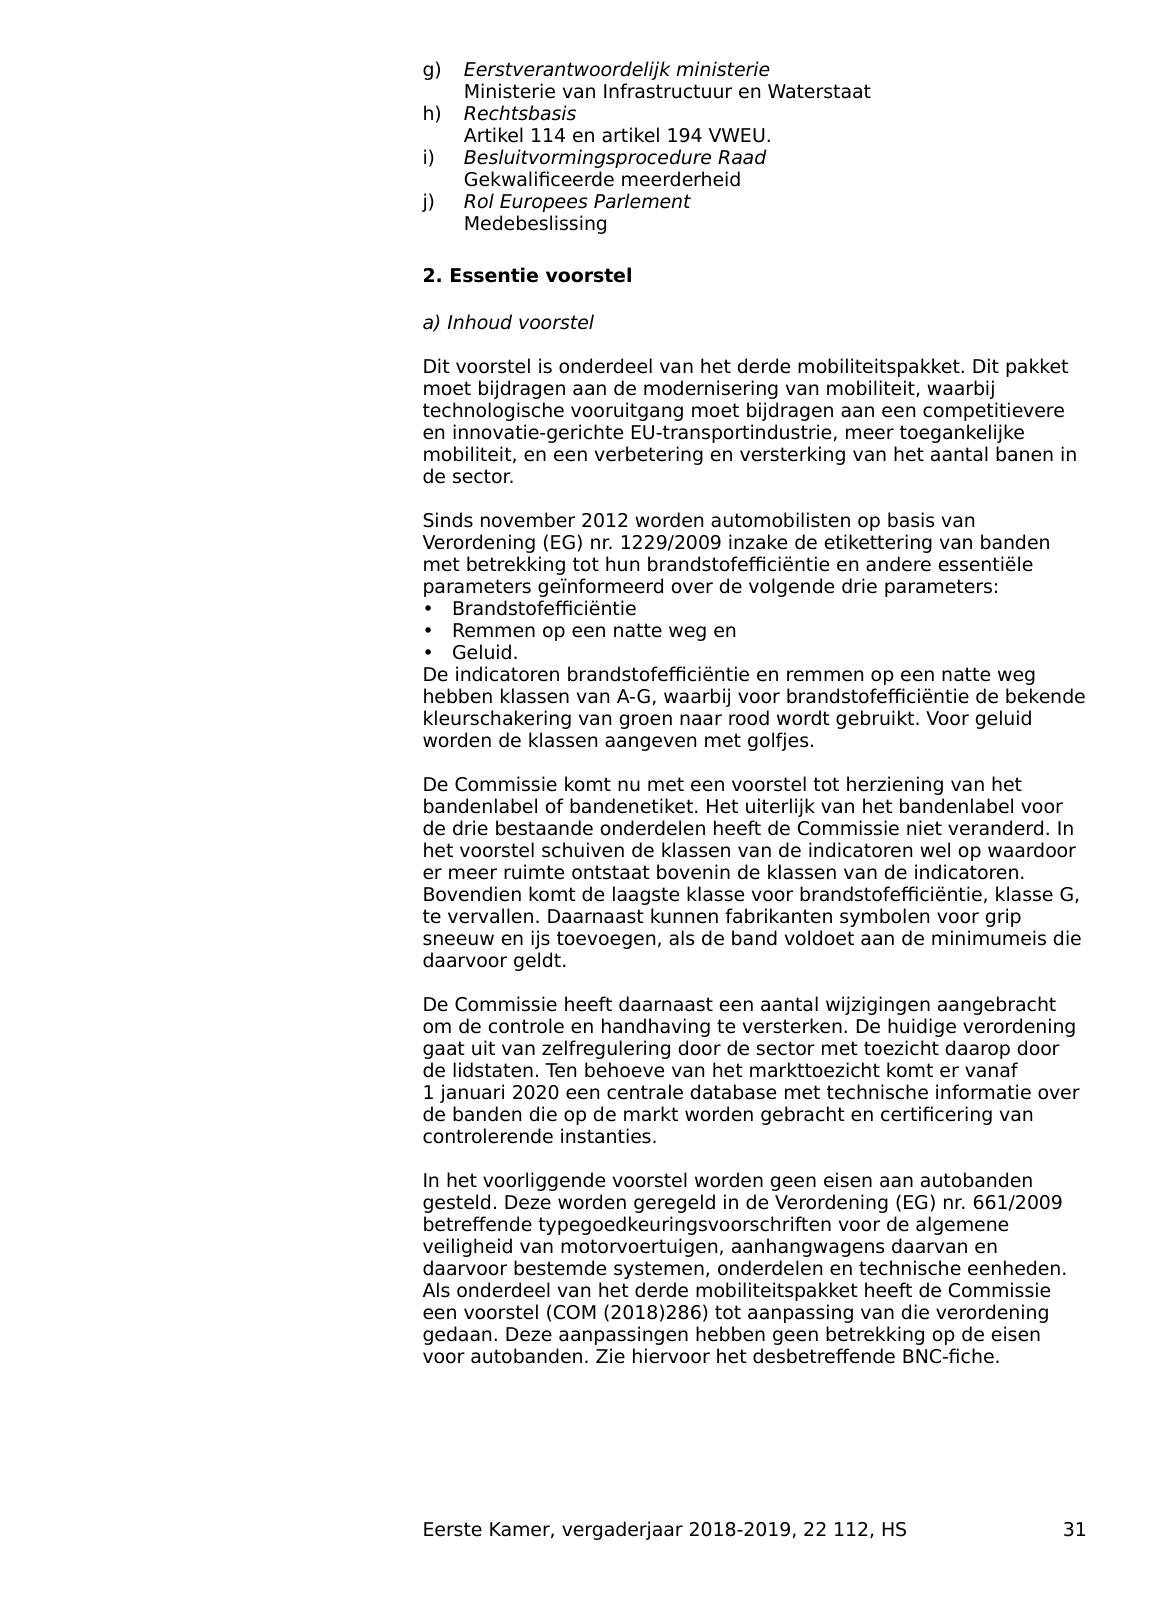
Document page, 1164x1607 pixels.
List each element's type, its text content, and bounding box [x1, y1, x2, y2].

text • Geluid. [422, 642, 1087, 664]
subtitle 2. Essentie voorstel [422, 265, 1087, 287]
text Sinds november 2012 worden automobilisten op basis van Verordening (EG) nr. 1229/2009 inzake de etikettering van banden met betrekking tot hun brandstofefficiëntie en andere essentiële parameters geïnformeerd over de volgende drie parameters: [422, 510, 1087, 598]
text In het voorliggende voorstel worden geen eisen aan autobanden gesteld. Deze worden geregeld in de Verordening (EG) nr. 661/2009 betreffende typegoedkeuringsvoorschriften voor de algemene veiligheid van motorvoertuigen, aanhangwagens daarvan en daarvoor bestemde systemen, onderdelen en technische eenheden. Als onderdeel van het derde mobiliteitspakket heeft de Commissie een voorstel (COM (2018)286) tot aanpassing van die verordening gedaan. Deze aanpassingen hebben geen betrekking op de eisen voor autobanden. Zie hiervoor het desbetreffende BNC-fiche. [422, 1170, 1087, 1368]
text Medebeslissing [464, 213, 1087, 235]
text De Commissie heeft daarnaast een aantal wijzigingen aangebracht om de controle en handhaving te versterken. De huidige verordening gaat uit van zelfregulering door de sector met toezicht daarop door de lidstaten. Ten behoeve van het markttoezicht komt er vanaf 1 januari 2020 een centrale database met technische informatie over de banden die op de markt worden gebracht en certificering van controlerende instanties. [422, 994, 1087, 1148]
text Artikel 114 en artikel 194 VWEU. [464, 125, 1087, 147]
text • Brandstofefficiëntie [422, 598, 1087, 620]
text Gekwalificeerde meerderheid [464, 169, 1087, 191]
text i) Besluitvormingsprocedure Raad [422, 147, 1087, 169]
text De Commissie komt nu met een voorstel tot herziening van het bandenlabel of bandenetiket. Het uiterlijk van het bandenlabel voor de drie bestaande onderdelen heeft de Commissie niet veranderd. In het voorstel schuiven de klassen van de indicatoren wel op waardoor er meer ruimte ontstaat bovenin de klassen van de indicatoren. Bovendien komt de laagste klasse voor brandstofefficiëntie, klasse G, te vervallen. Daarnaast kunnen fabrikanten symbolen voor grip sneeuw en ijs toevoegen, als de band voldoet aan de minimumeis die daarvoor geldt. [422, 774, 1087, 972]
text g) Eerstverantwoordelijk ministerie [422, 59, 1087, 81]
text Dit voorstel is onderdeel van het derde mobiliteitspakket. Dit pakket moet bijdragen aan de modernisering van mobiliteit, waarbij technologische vooruitgang moet bijdragen aan een competitievere en innovatie-gerichte EU-transportindustrie, meer toegankelijke mobiliteit, en een verbetering en versterking van het aantal banen in de sector. [422, 356, 1087, 488]
text h) Rechtsbasis [422, 103, 1087, 125]
subtitle a) Inhoud voorstel [422, 312, 1087, 334]
text j) Rol Europees Parlement [422, 191, 1087, 213]
text • Remmen op een natte weg en [422, 620, 1087, 642]
text Ministerie van Infrastructuur en Waterstaat [464, 81, 1087, 103]
text De indicatoren brandstofefficiëntie en remmen op een natte weg hebben klassen van A-G, waarbij voor brandstofefficiëntie de bekende kleurschakering van groen naar rood wordt gebruikt. Voor geluid worden de klassen aangeven met golfjes. [422, 664, 1087, 752]
